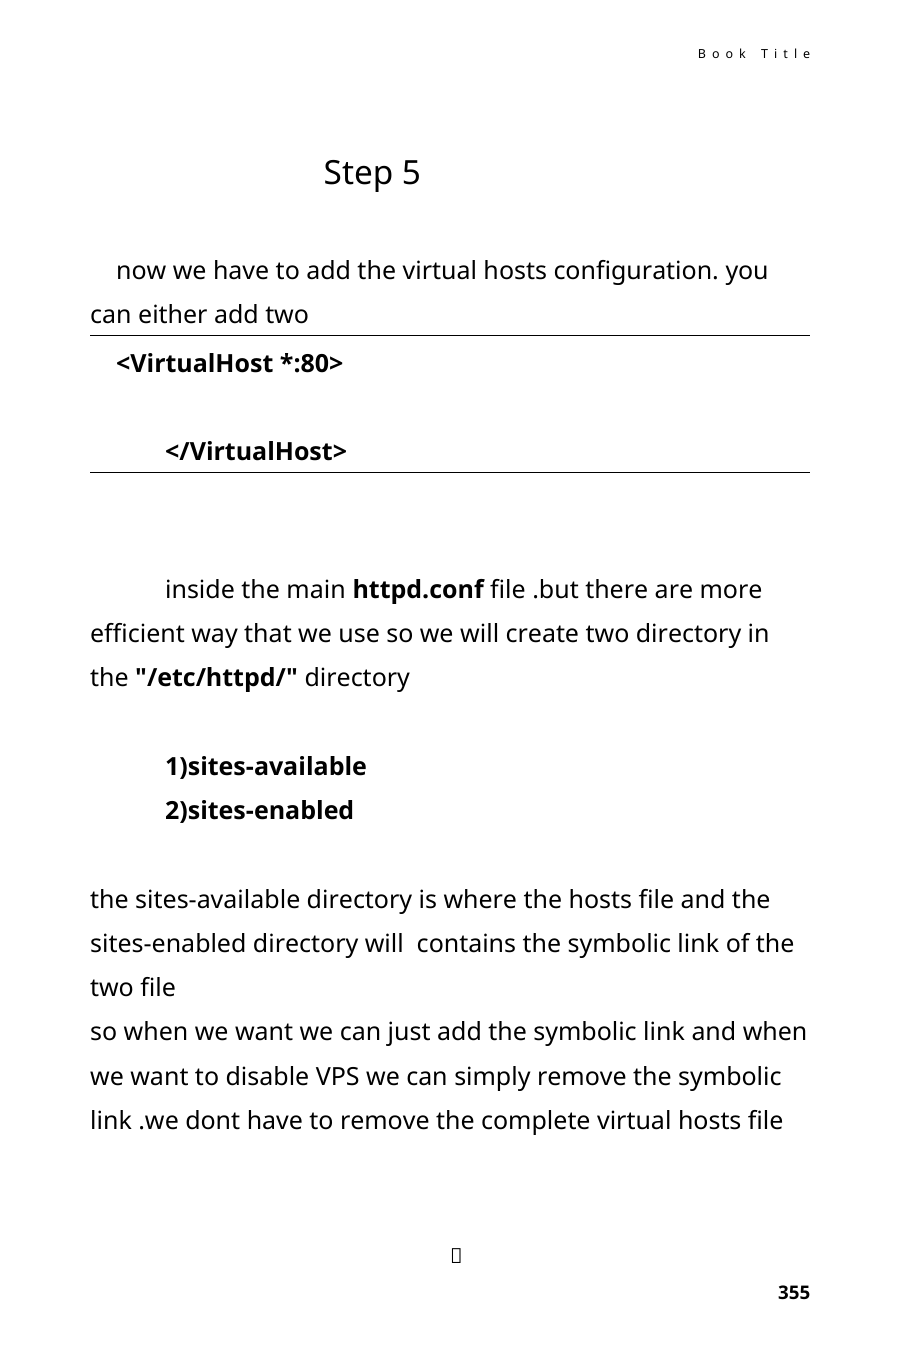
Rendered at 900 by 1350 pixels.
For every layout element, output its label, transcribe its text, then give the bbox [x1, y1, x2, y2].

text so when we want we can just add the symbolic link and when we want to disable VPS we can simply remove the symbolic link .we dont have to remove the complete virtual hosts file [90, 1014, 810, 1137]
text Step 5 [90, 149, 810, 195]
text the sites-available directory is where the hosts file and the sites-enabled directory will contains the symbolic link of the two file [90, 881, 810, 1004]
text <VirtualHost *:80> [90, 346, 810, 379]
text 1)sites-available [90, 748, 810, 782]
text 2)sites-enabled [90, 793, 810, 827]
text inside the main httpd.conf file .but there are more efficient way that we use so we will create two directory in the "/etc/httpd/" directory [90, 571, 810, 694]
text now we have to add the virtual hosts configuration. you can either add two [90, 252, 810, 335]
text </VirtualHost> [90, 434, 810, 472]
